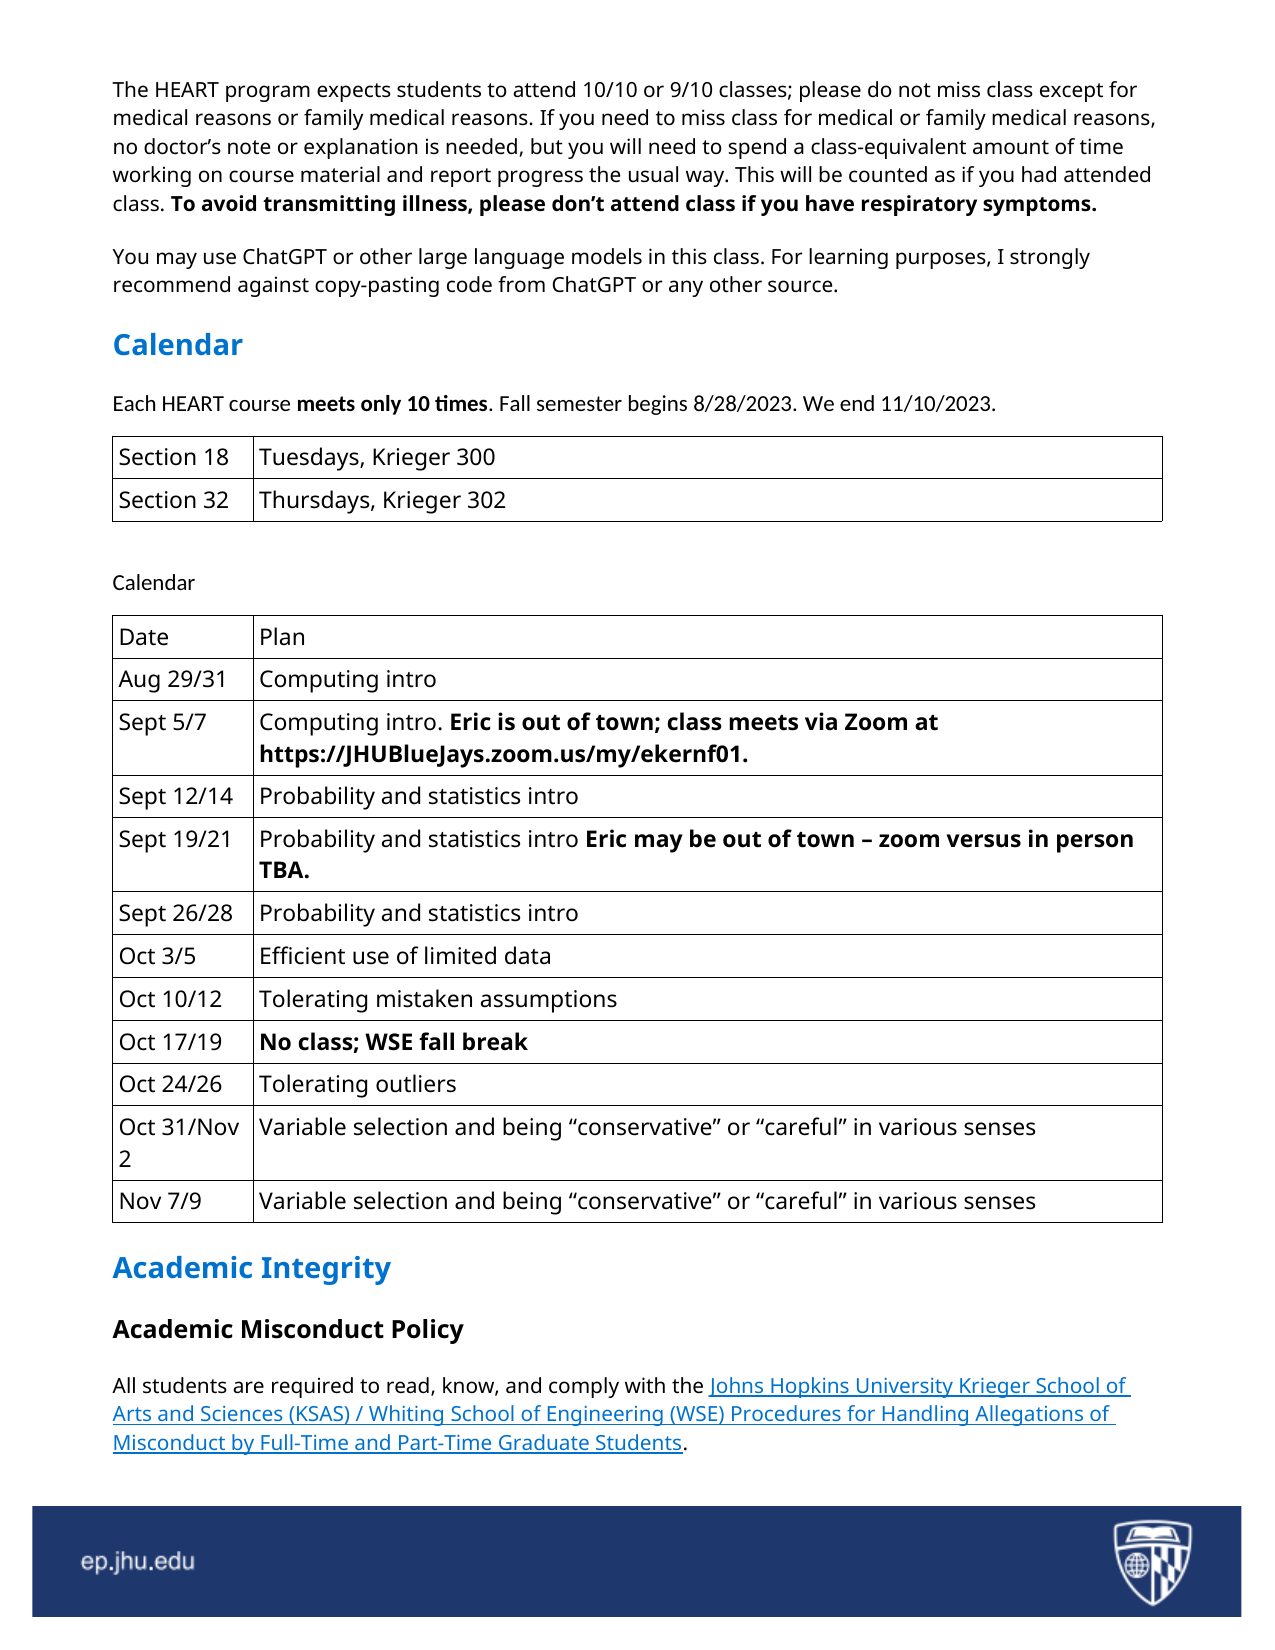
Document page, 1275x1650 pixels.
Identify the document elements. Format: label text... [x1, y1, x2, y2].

table_cell Efficient use of limited data [254, 935, 1162, 977]
table_cell Variable selection and being “conservative” or “careful” in various senses [254, 1181, 1162, 1222]
table_cell Section 32 [113, 479, 253, 521]
table_cell Nov 7/9 [113, 1181, 253, 1222]
text The HEART program expects students to attend 10/10 or 9/10 classes; please do not miss class except for medical reasons or family medical reasons. If you need to miss class for medical or family medical reasons, no doctor’s note or explanation is needed, but you will need to spend a class-equivalent amount of time working on course material and report progress the usual way. This will be counted as if you had attended class. To avoid transmitting illness, please don’t attend class if you have respiratory symptoms. [112, 75, 1162, 217]
table_cell Tolerating mistaken assumptions [254, 978, 1162, 1020]
table_cell Probability and statistics intro Eric may be out of town – zoom versus in person TBA. [254, 818, 1162, 891]
title Academic Misconduct Policy [112, 1312, 1162, 1346]
table_cell Oct 17/19 [113, 1021, 253, 1063]
table_cell Computing intro [254, 659, 1162, 700]
table_cell Probability and statistics intro [254, 776, 1162, 817]
table_cell Sept 5/7 [113, 701, 253, 774]
table_cell Probability and statistics intro [254, 892, 1162, 934]
table_cell Oct 31/Nov 2 [113, 1106, 253, 1179]
table_cell Aug 29/31 [113, 659, 253, 700]
table_header Plan [254, 616, 1162, 658]
table_cell Oct 24/26 [113, 1064, 253, 1105]
table_header Section 18 [113, 437, 253, 478]
text Calendar [112, 568, 1162, 596]
table_cell Tolerating outliers [254, 1064, 1162, 1105]
text Each HEART course meets only 10 times. Fall semester begins 8/28/2023. We end 11/10/2023. [112, 389, 1162, 417]
text You may use ChatGPT or other large language models in this class. For learning purposes, I strongly recommend against copy-pasting code from ChatGPT or any other source. [112, 242, 1162, 299]
table_header Tuesdays, Krieger 300 [254, 437, 1162, 478]
table_cell Oct 10/12 [113, 978, 253, 1020]
table_cell Variable selection and being “conservative” or “careful” in various senses [254, 1106, 1162, 1179]
table_cell Sept 12/14 [113, 776, 253, 817]
table_cell Thursdays, Krieger 302 [254, 479, 1162, 521]
subtitle Academic Integrity [112, 1247, 1162, 1287]
table_cell Computing intro. Eric is out of town; class meets via Zoom at https://JHUBlueJays.zoom.us/my/ekernf01. [254, 701, 1162, 774]
table_cell Oct 3/5 [113, 935, 253, 977]
subtitle Calendar [112, 324, 1162, 364]
table_cell Sept 19/21 [113, 818, 253, 891]
text All students are required to read, know, and comply with the Johns Hopkins University Krieger School of Arts and Sciences (KSAS) / Whiting School of Engineering (WSE) Procedures for Handling Allegations of Misconduct by Full-Time and Part-Time Graduate Students. [112, 1371, 1162, 1456]
table_cell No class; WSE fall break [254, 1021, 1162, 1063]
table_header Date [113, 616, 253, 658]
table_cell Sept 26/28 [113, 892, 253, 934]
